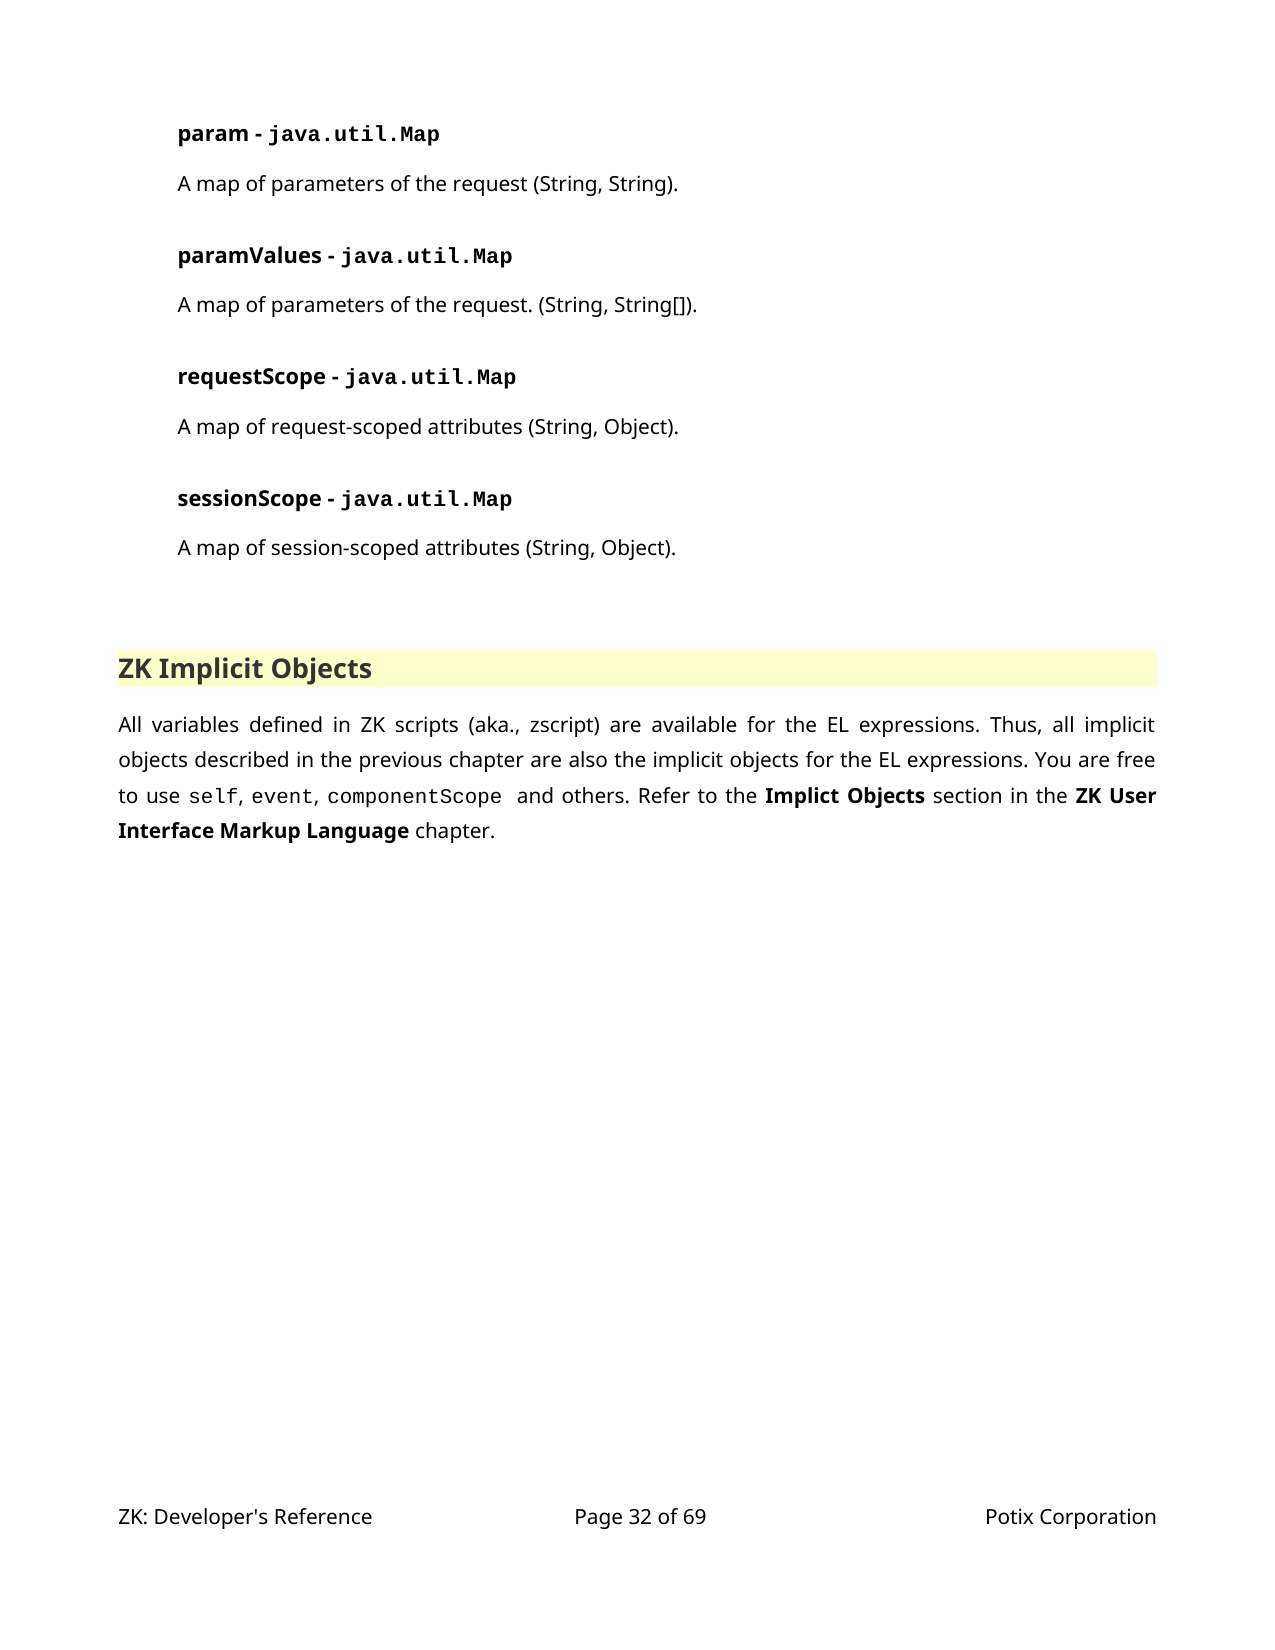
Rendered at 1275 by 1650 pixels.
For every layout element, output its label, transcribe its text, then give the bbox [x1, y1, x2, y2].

subtitle requestScope - java.util.Map [177, 361, 1157, 391]
subtitle ZK Implicit Objects [118, 650, 1157, 687]
text A map of session-scoped attributes (String, Object). [177, 533, 1157, 561]
subtitle paramValues - java.util.Map [177, 239, 1157, 270]
text A map of parameters of the request. (String, String[]). [177, 290, 1157, 318]
subtitle sessionScope - java.util.Map [177, 482, 1157, 513]
subtitle param - java.util.Map [177, 118, 1157, 148]
text A map of parameters of the request (String, String). [177, 169, 1157, 197]
text A map of request-scoped attributes (String, Object). [177, 412, 1157, 440]
text All variables defined in ZK scripts (aka., zscript) are available for the EL expressions. Thus, all implicit objects described in the previous chapter are also the implicit objects for the EL expressions. You are free to use self, event, componentScope and others. Refer to the Implict Objects section in the ZK User Interface Markup Language chapter. [118, 710, 1157, 844]
